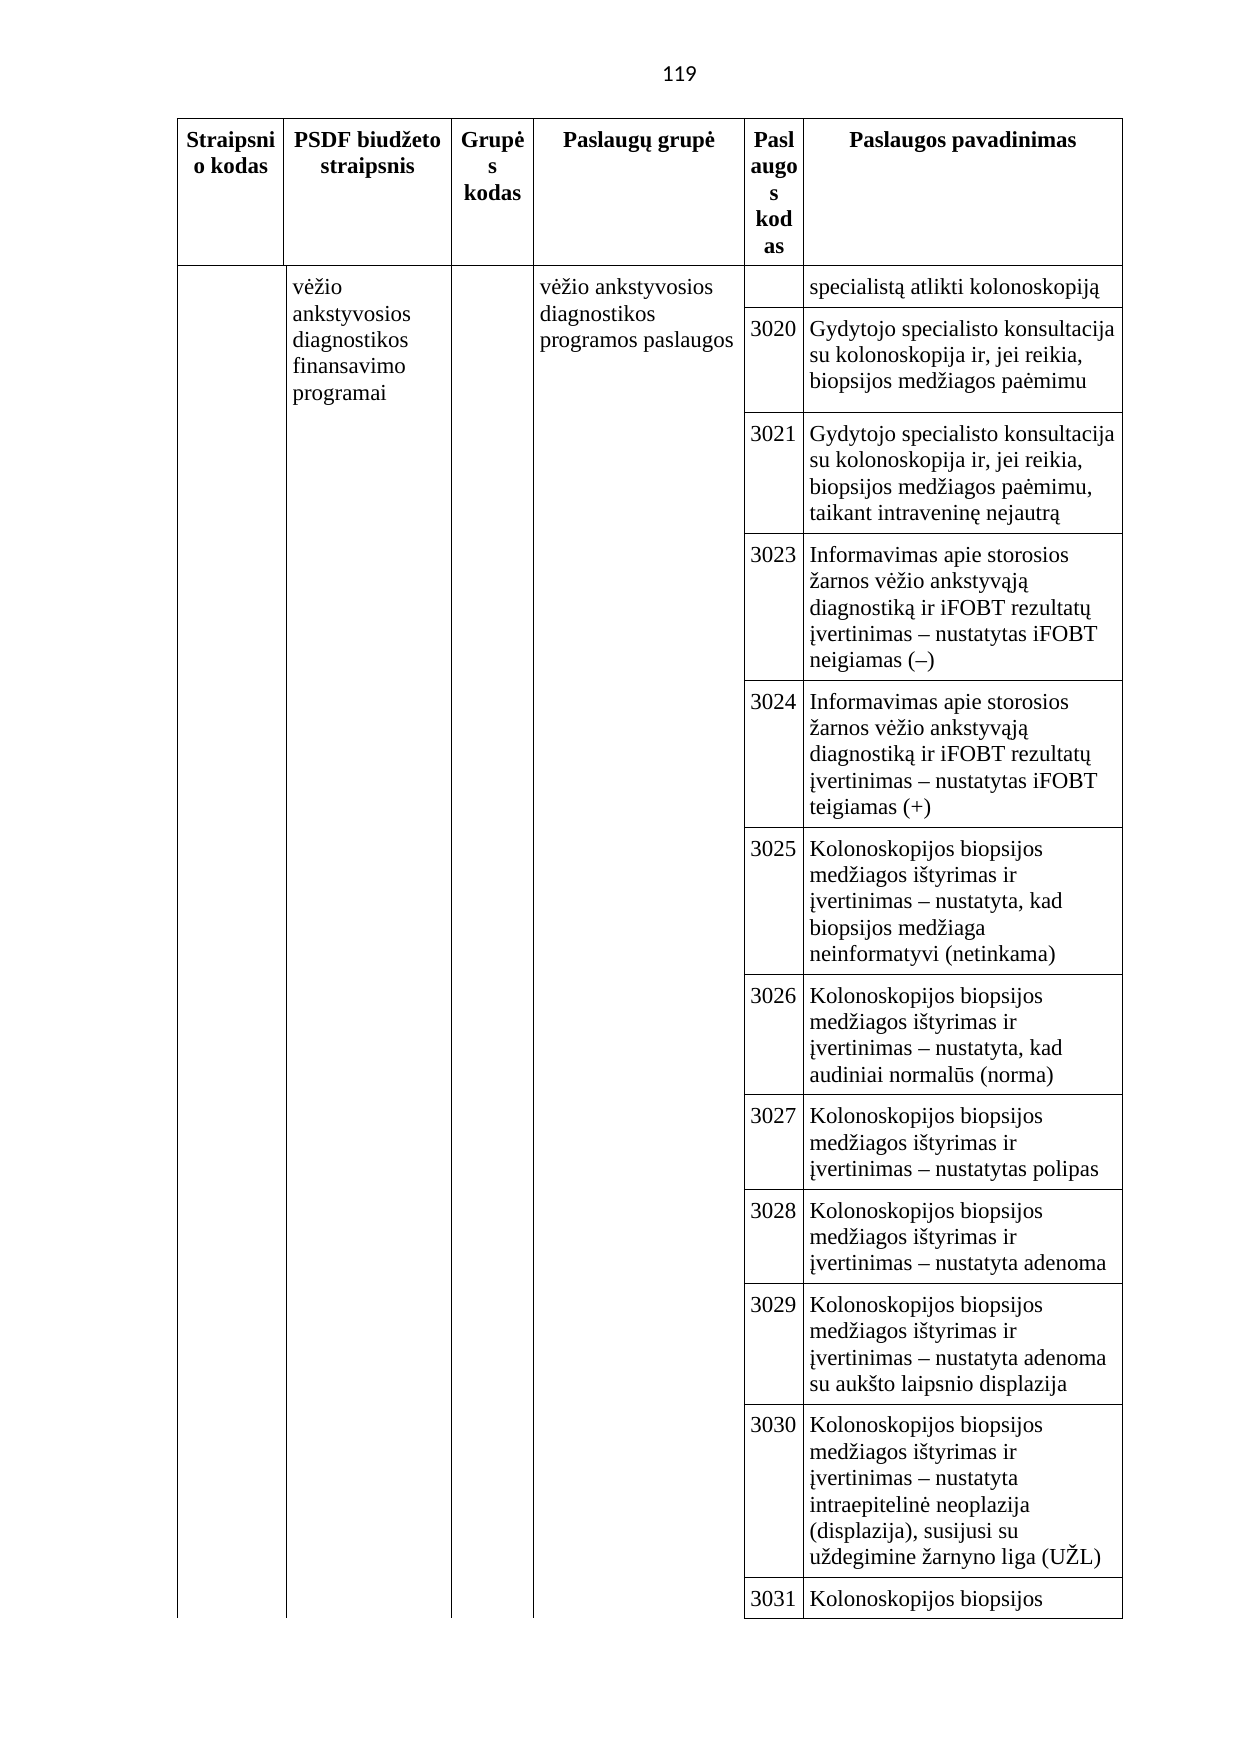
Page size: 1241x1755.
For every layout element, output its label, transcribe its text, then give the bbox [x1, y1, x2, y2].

table_cell [452, 827, 533, 974]
table_cell [287, 1283, 451, 1403]
table_cell 3026 [745, 975, 803, 1094]
table_cell [178, 307, 286, 412]
table_cell 3027 [745, 1095, 803, 1188]
table_cell [534, 1189, 744, 1283]
table_cell [287, 1404, 451, 1577]
table_cell 3031 [745, 1578, 803, 1618]
table_header Paslaugos pavadinimas [804, 119, 1122, 265]
table_cell 3030 [745, 1405, 803, 1577]
table_cell [534, 680, 744, 827]
table_header Paslaugos kodas [745, 119, 803, 265]
table_cell [287, 533, 451, 680]
table_cell [534, 1404, 744, 1577]
table_cell [178, 1189, 286, 1283]
table_cell [178, 974, 286, 1094]
table_cell Gydytojo specialisto konsultacija su kolonoskopija ir, jei reikia, biopsijos medžiagos paėmimu, taikant intraveninę nejautrą [804, 413, 1122, 533]
table_cell [452, 307, 533, 412]
table_cell [287, 974, 451, 1094]
table_cell 3025 [745, 828, 803, 974]
table_cell 3021 [745, 413, 803, 533]
table_cell [452, 1189, 533, 1283]
table_cell vėžio ankstyvosios diagnostikos finansavimo programai [287, 266, 451, 412]
table_cell 3024 [745, 681, 803, 827]
table_cell 3028 [745, 1190, 803, 1283]
table_cell Kolonoskopijos biopsijos medžiagos ištyrimas ir įvertinimas – nustatyta adenoma su aukšto laipsnio displazija [804, 1284, 1122, 1403]
table_cell 3023 [745, 534, 803, 680]
table_cell [534, 1577, 744, 1618]
table_cell Kolonoskopijos biopsijos [804, 1578, 1122, 1618]
table_cell [178, 827, 286, 974]
table_cell [287, 1189, 451, 1283]
table_cell [287, 827, 451, 974]
table_cell [452, 680, 533, 827]
table_cell [178, 412, 286, 533]
table_cell [287, 1577, 451, 1618]
table_cell [178, 1094, 286, 1188]
table_cell [178, 1404, 286, 1577]
table_cell [452, 1283, 533, 1403]
table_cell vėžio ankstyvosios diagnostikos programos paslaugos [534, 266, 744, 412]
table_cell specialistą atlikti kolonoskopiją [804, 266, 1122, 307]
table_cell Kolonoskopijos biopsijos medžiagos ištyrimas ir įvertinimas – nustatytas polipas [804, 1095, 1122, 1188]
table_cell Kolonoskopijos biopsijos medžiagos ištyrimas ir įvertinimas – nustatyta adenoma [804, 1190, 1122, 1283]
table_cell [178, 680, 286, 827]
table_cell [287, 1094, 451, 1188]
table_header Paslaugų grupė [534, 119, 744, 265]
table_cell [452, 412, 533, 533]
table_cell [452, 266, 533, 307]
table_cell Kolonoskopijos biopsijos medžiagos ištyrimas ir įvertinimas – nustatyta, kad biopsijos medžiaga neinformatyvi (netinkama) [804, 828, 1122, 974]
table_cell Informavimas apie storosios žarnos vėžio ankstyvąją diagnostiką ir iFOBT rezultatų įvertinimas – nustatytas iFOBT neigiamas (–) [804, 534, 1122, 680]
table_cell 3020 [745, 308, 803, 412]
table_header Straipsnio kodas [178, 119, 283, 265]
table_cell Informavimas apie storosios žarnos vėžio ankstyvąją diagnostiką ir iFOBT rezultatų įvertinimas – nustatytas iFOBT teigiamas (+) [804, 681, 1122, 827]
table_cell [745, 266, 803, 307]
table_header Grupės kodas [452, 119, 533, 265]
table_cell [534, 1283, 744, 1403]
table_header PSDF biudžeto straipsnis [284, 119, 451, 265]
table_cell [534, 1094, 744, 1188]
table_cell Gydytojo specialisto konsultacija su kolonoskopija ir, jei reikia, biopsijos medžiagos paėmimu [804, 308, 1122, 412]
table_cell [452, 1094, 533, 1188]
table_cell [452, 533, 533, 680]
table_cell [452, 1577, 533, 1618]
table_cell 3029 [745, 1284, 803, 1403]
table_cell [178, 1283, 286, 1403]
table_cell [178, 266, 286, 307]
table_cell [287, 680, 451, 827]
table_cell [178, 1577, 286, 1618]
table_cell [452, 1404, 533, 1577]
table_cell [452, 974, 533, 1094]
table_cell [534, 533, 744, 680]
table_cell Kolonoskopijos biopsijos medžiagos ištyrimas ir įvertinimas – nustatyta, kad audiniai normalūs (norma) [804, 975, 1122, 1094]
table_cell [287, 412, 451, 533]
table_cell [534, 827, 744, 974]
table_cell [178, 533, 286, 680]
table_cell [534, 974, 744, 1094]
table_cell Kolonoskopijos biopsijos medžiagos ištyrimas ir įvertinimas – nustatyta intraepitelinė neoplazija (displazija), susijusi su uždegimine žarnyno liga (UŽL) [804, 1405, 1122, 1577]
table_cell [534, 412, 744, 533]
